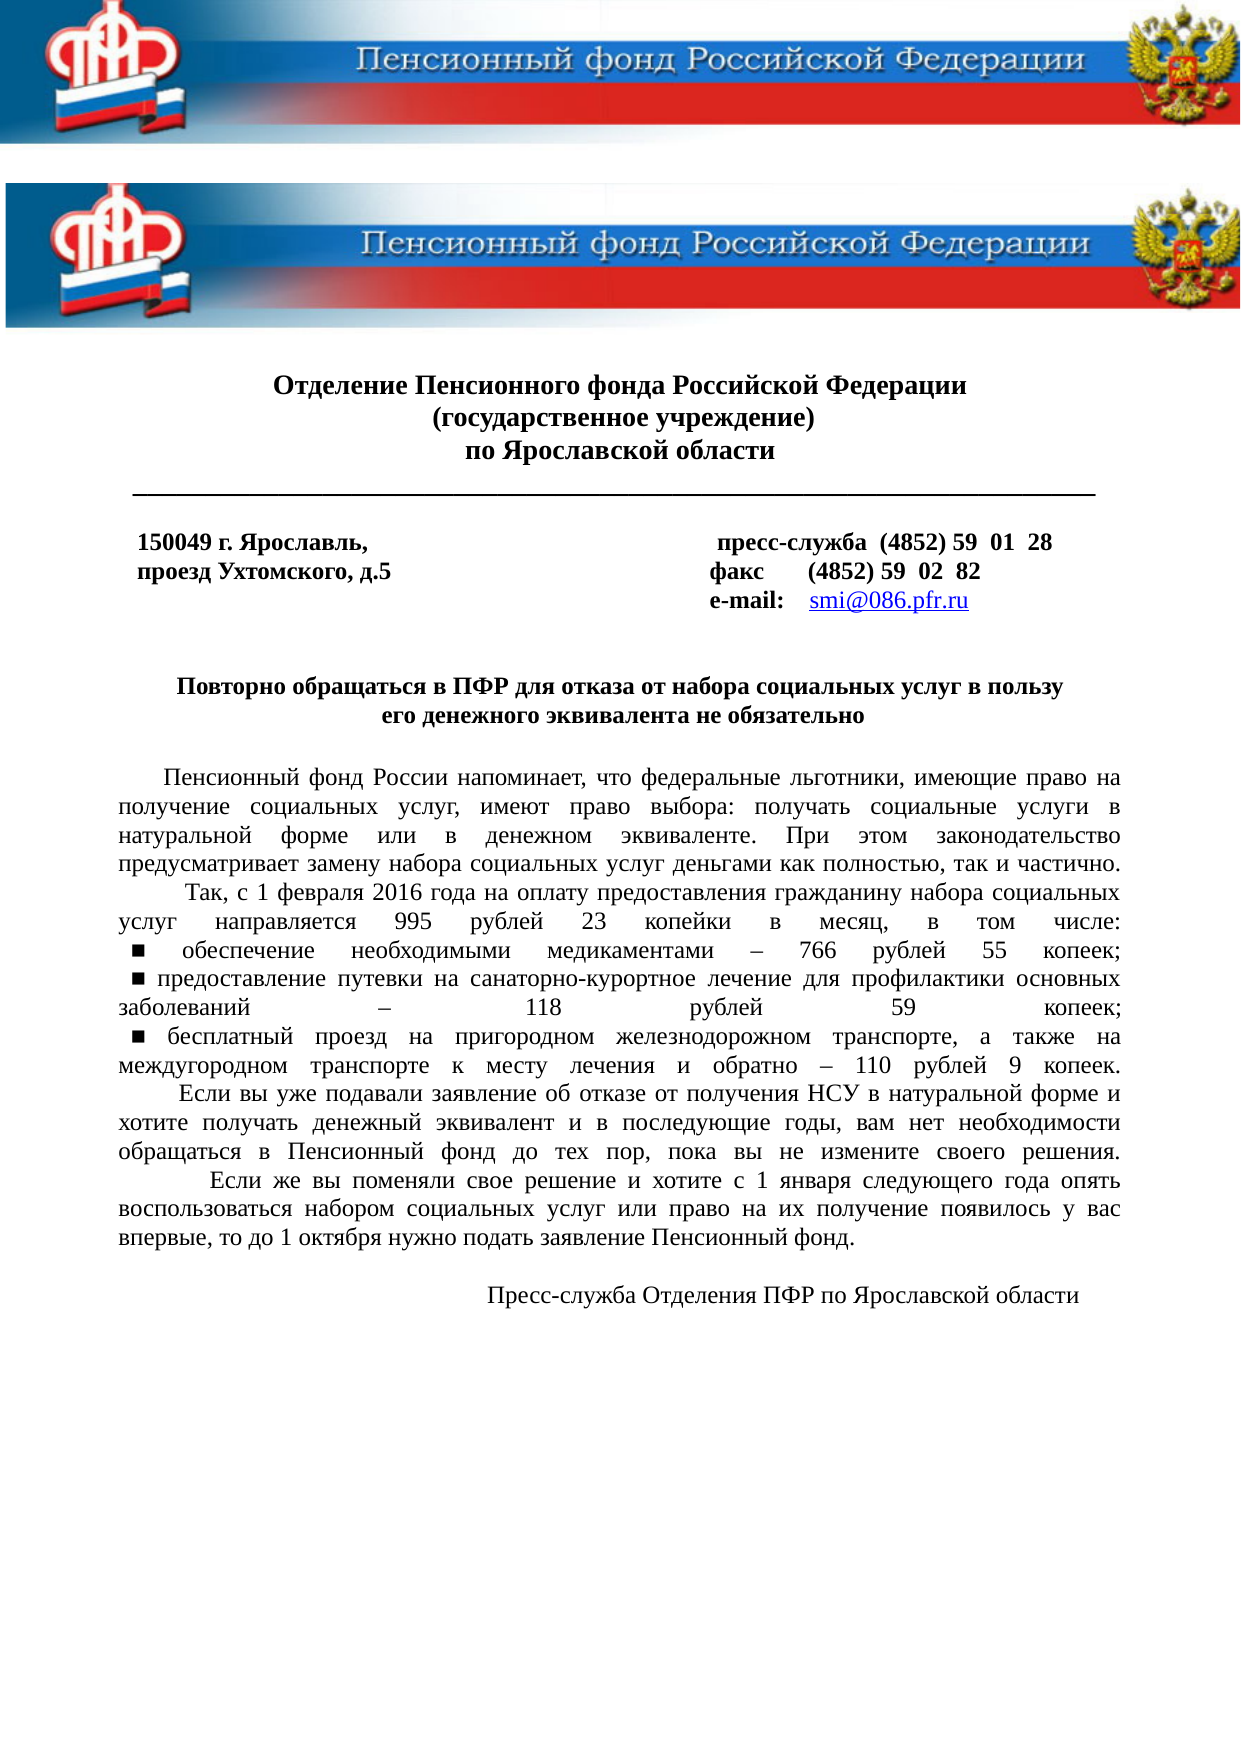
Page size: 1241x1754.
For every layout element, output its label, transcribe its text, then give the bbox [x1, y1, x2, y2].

picture [60, 205, 69, 212]
picture [5, 183, 1241, 336]
text e-mail: smi@086.pfr.ru [118, 585, 1122, 614]
subtitle Повторно обращаться в ПФР для отказа от набора социальных услуг в пользу [118, 671, 1122, 700]
picture [32, 42, 36, 62]
text __________________________________________________________________ [118, 465, 1122, 499]
text 150049 г. Ярославль, пресс-служба (4852) 59 01 28 [118, 527, 1122, 556]
picture [173, 206, 182, 215]
picture [55, 21, 64, 28]
text Пенсионный фонд России напоминает, что федеральные льготники, имеющие право на получение социальных услуг, имеют право выбора: получать социальные услуги в натуральной форме или в денежном эквиваленте. При этом законодательство предусматривает замену набора социальных услуг деньгами как полностью, так и частично. Так, с 1 февраля 2016 года на оплату предоставления гражданину набора социальных услуг направляется 995 рублей 23 копейки в месяц, в том числе: ■ обеспечение необходимыми медикаментами – 766 рублей 55 копеек; ■ предоставление путевки на санаторно-курортное лечение для профилактики основных заболеваний – 118 рублей 59 копеек; ■ бесплатный проезд на пригородном железнодорожном транспорте, а также на междугородном транспорте к месту лечения и обратно – 110 рублей 9 копеек. Если вы уже подавали заявление об отказе от получения НСУ в натуральной форме и хотите получать денежный эквивалент и в последующие годы, вам нет необходимости обращаться в Пенсионный фонд до тех пор, пока вы не измените своего решения. Если же вы поменяли свое решение и хотите с 1 января следующего года опять воспользоваться набором социальных услуг или право на их получение появилось у вас впервые, то до 1 октября нужно подать заявление Пенсионный фонд. [118, 762, 1122, 1251]
subtitle его денежного эквивалента не обязательно [118, 700, 1122, 729]
picture [37, 226, 41, 246]
text Пресс-служба Отделения ПФР по Ярославской области [413, 1280, 1122, 1308]
text Отделение Пенсионного фонда Российской Федерации [118, 368, 1122, 400]
text (государственное учреждение) [118, 400, 1122, 433]
picture [0, 0, 1241, 152]
picture [168, 22, 177, 31]
text по Ярославской области [118, 433, 1122, 465]
text проезд Ухтомского, д.5 факс (4852) 59 02 82 [118, 556, 1122, 585]
